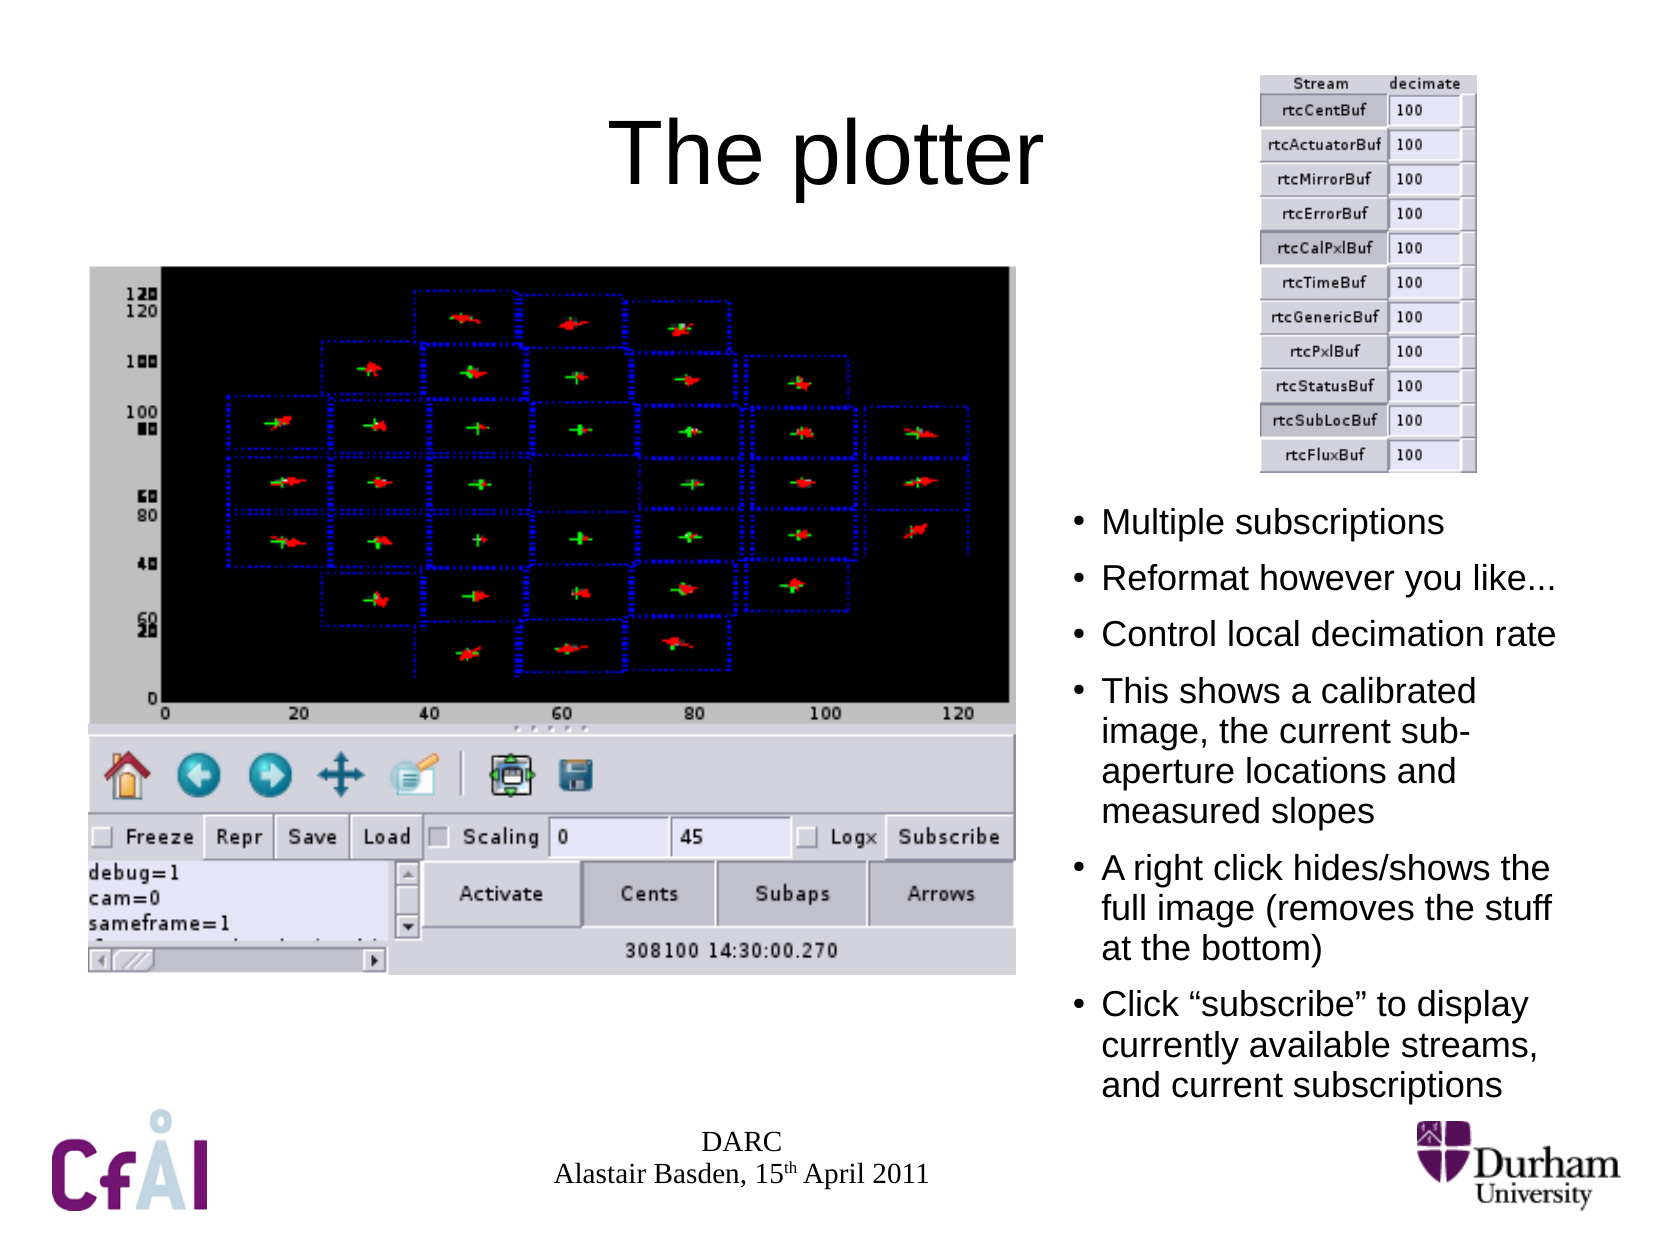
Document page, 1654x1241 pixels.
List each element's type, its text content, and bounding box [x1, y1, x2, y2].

picture [52, 1109, 207, 1211]
title The plotter [82, 56, 1571, 250]
list Multiple subscriptions Reformat however you like... Control local decimation rate This shows a calibrated image, the current sub-aperture locations and measured slopes A right click hides/shows the full image (removes the stuff at the bottom) Click “subscribe” to display currently available streams, and current subscriptions [1062, 501, 1571, 1109]
picture [1260, 75, 1477, 473]
picture [1417, 1121, 1621, 1211]
picture [88, 265, 1016, 975]
